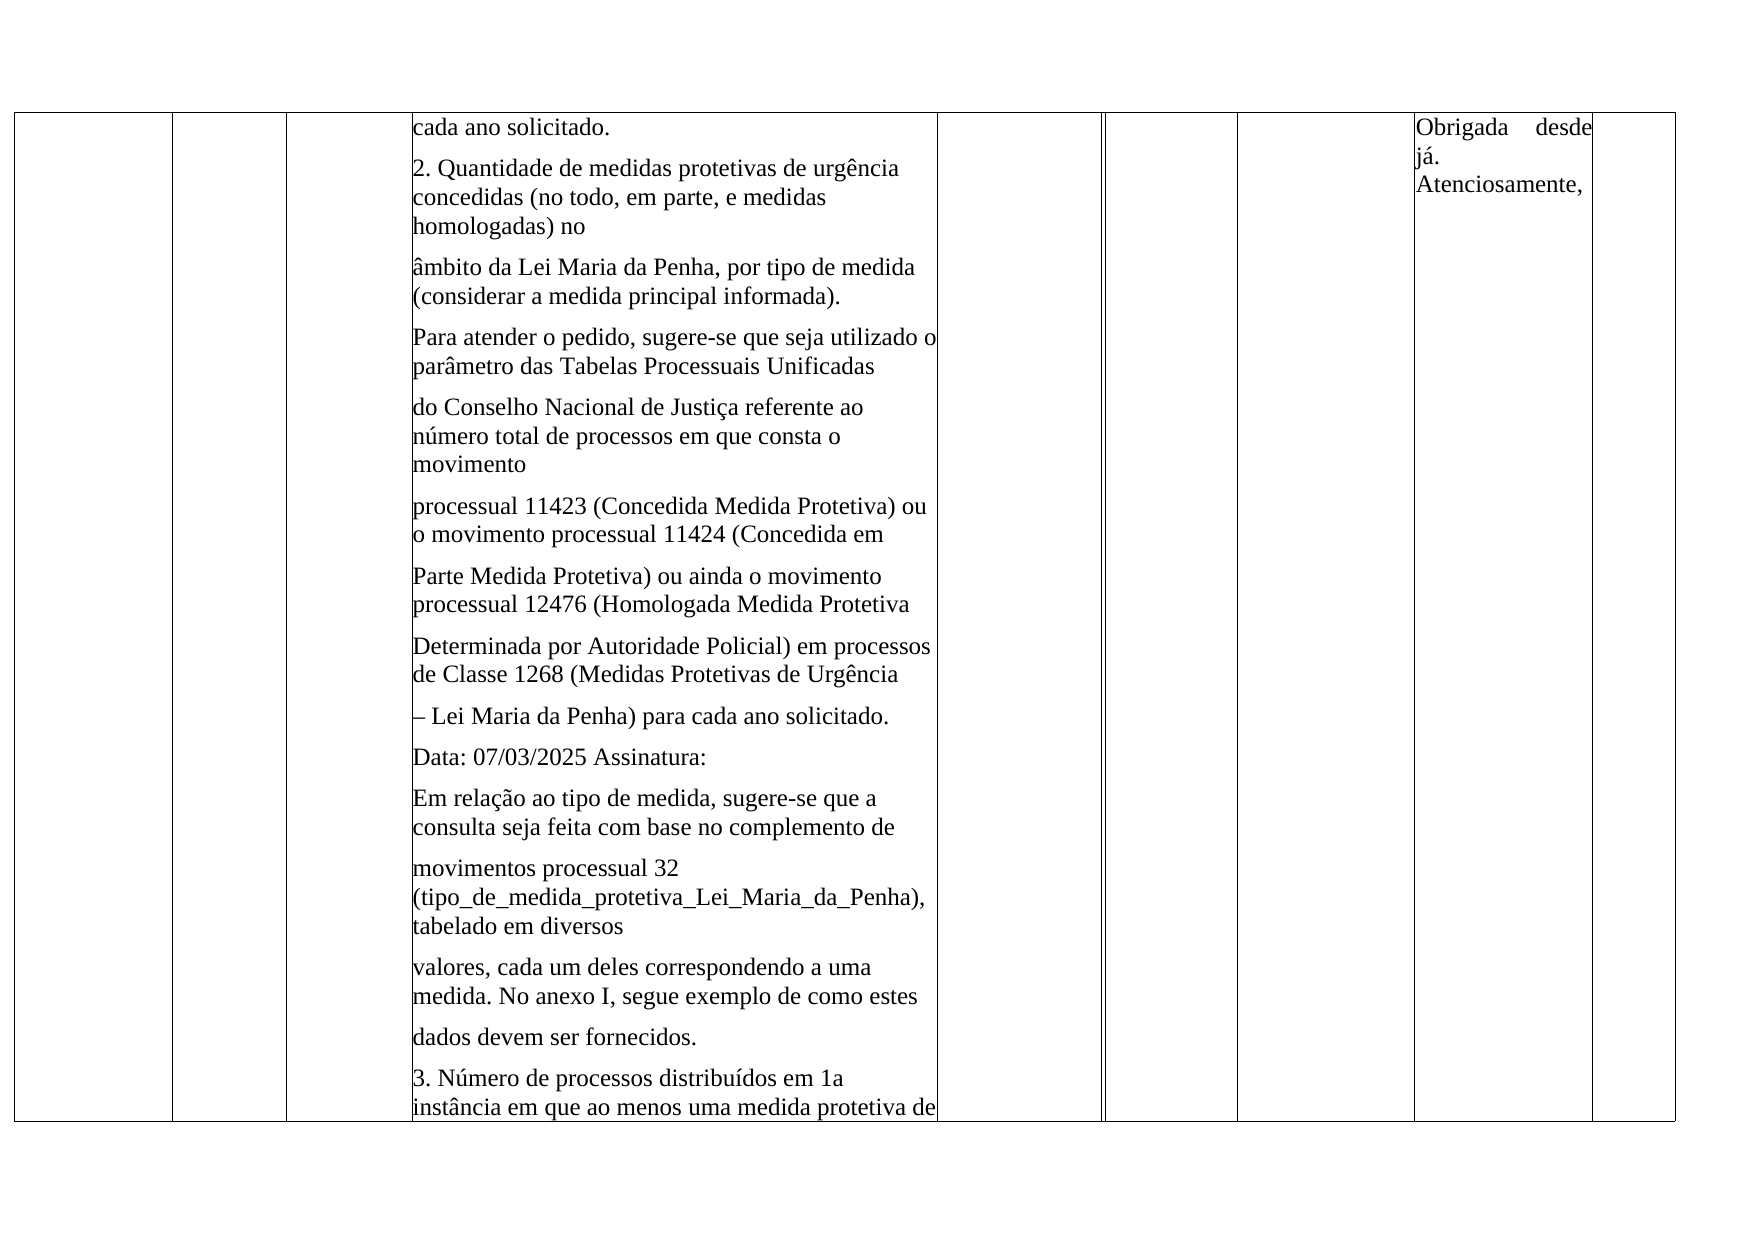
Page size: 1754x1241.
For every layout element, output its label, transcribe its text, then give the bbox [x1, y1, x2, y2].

table_cell [287, 113, 412, 1121]
table_cell [1106, 113, 1237, 1121]
table_cell [1593, 113, 1675, 1121]
table_cell Obrigada desde já. Atenciosamente, [1415, 113, 1592, 1121]
table_cell [1676, 112, 1745, 1121]
table_cell [938, 113, 1101, 1121]
table_cell cada ano solicitado. 2. Quantidade de medidas protetivas de urgência concedidas (no todo, em parte, e medidas homologadas) no âmbito da Lei Maria da Penha, por tipo de medida (considerar a medida principal informada). Para atender o pedido, sugere-se que seja utilizado o parâmetro das Tabelas Processuais Unificadas do Conselho Nacional de Justiça referente ao número total de processos em que consta o movimento processual 11423 (Concedida Medida Protetiva) ou o movimento processual 11424 (Concedida em Parte Medida Protetiva) ou ainda o movimento processual 12476 (Homologada Medida Protetiva Determinada por Autoridade Policial) em processos de Classe 1268 (Medidas Protetivas de Urgência – Lei Maria da Penha) para cada ano solicitado. Data: 07/03/2025 Assinatura: Em relação ao tipo de medida, sugere-se que a consulta seja feita com base no complemento de movimentos processual 32 (tipo_de_medida_protetiva_Lei_Maria_da_Penha), tabelado em diversos valores, cada um deles correspondendo a uma medida. No anexo I, segue exemplo de como estes dados devem ser fornecidos. 3. Número de processos distribuídos em 1a instância em que ao menos uma medida protetiva de [413, 113, 937, 1121]
table_cell [173, 113, 286, 1121]
table_cell [1238, 113, 1414, 1121]
table_cell [15, 113, 172, 1121]
